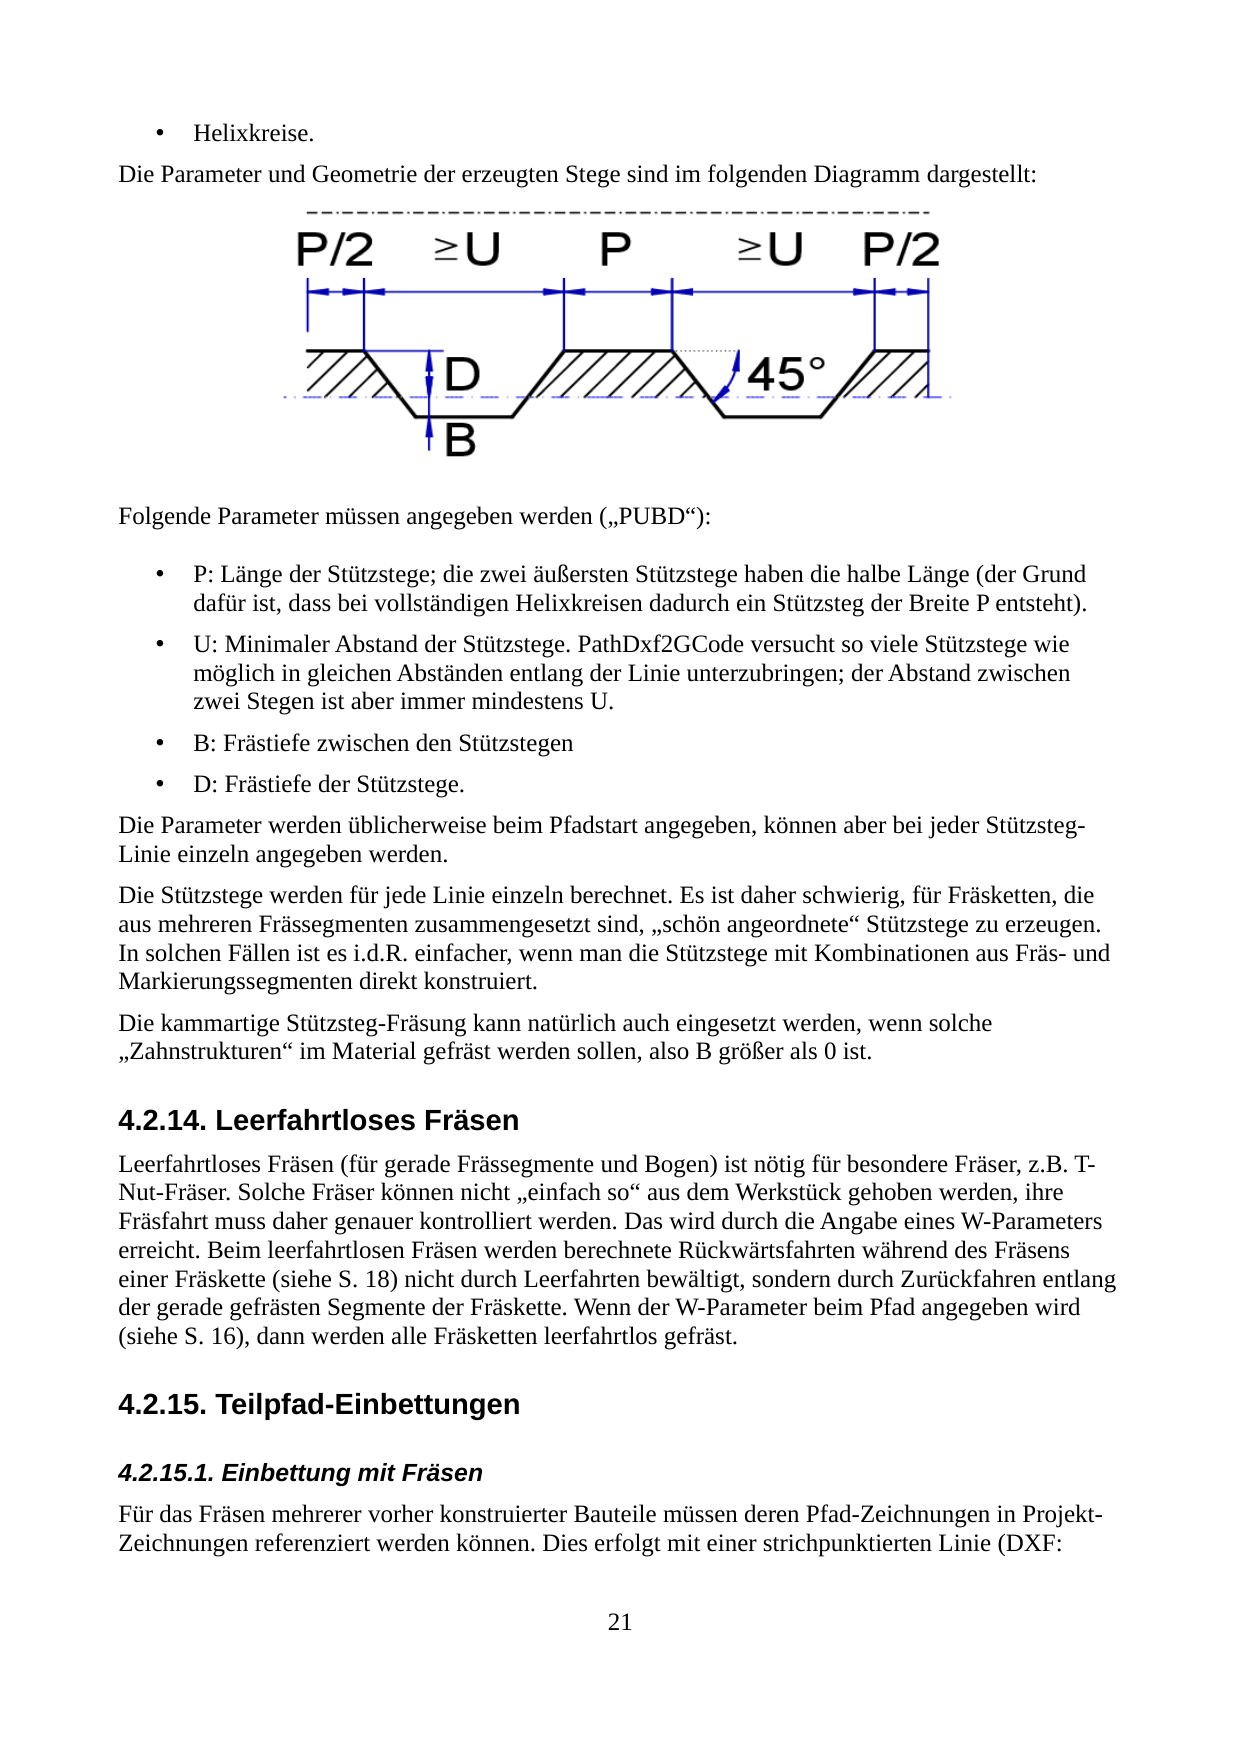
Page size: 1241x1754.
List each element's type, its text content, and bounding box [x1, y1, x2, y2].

text Leerfahrtloses Fräsen (für gerade Frässegmente und Bogen) ist nötig für besondere Fräser, z.B. T-Nut-Fräser. Solche Fräser können nicht „einfach so“ aus dem Werkstück gehoben werden, ihre Fräsfahrt muss daher genauer kontrolliert werden. Das wird durch die Angabe eines W-Parameters erreicht. Beim leerfahrtlosen Fräsen werden berechnete Rückwärtsfahrten während des Fräsens einer Fräskette (siehe S. 17) nicht durch Leerfahrten bewältigt, sondern durch Zurückfahren entlang der gerade gefrästen Segmente der Fräskette. Wenn der W-Parameter beim Pfad angegeben wird (siehe S. 15), dann werden alle Fräsketten leerfahrtlos gefräst. [118, 1149, 1122, 1350]
list B: Frästiefe zwischen den Stützstegen [156, 728, 1122, 756]
list U: Minimaler Abstand der Stützstege. PathDxf2GCode versucht so viele Stützstege wie möglich in gleichen Abständen entlang der Linie unterzubringen; der Abstand zwischen zwei Stegen ist aber immer mindestens U. [156, 629, 1122, 715]
subtitle 4.2.14. Leerfahrtloses Fräsen [118, 1103, 1122, 1136]
text Die Stützstege werden für jede Linie einzeln berechnet. Es ist daher schwierig, für Fräsketten, die aus mehreren Frässegmenten zusammengesetzt sind, „schön angeordnete“ Stützstege zu erzeugen. In solchen Fällen ist es i.d.R. einfacher, wenn man die Stützstege mit Kombinationen aus Fräs- und Markierungssegmenten direkt konstruiert. [118, 880, 1122, 995]
list Helixkreise. [156, 118, 1122, 147]
text Die kammartige Stützsteg-Fräsung kann natürlich auch eingesetzt werden, wenn solche „Zahnstrukturen“ im Material gefräst werden sollen, also B größer als 0 ist. [118, 1008, 1122, 1065]
list P: Länge der Stützstege; die zwei äußersten Stützstege haben die halbe Länge (der Grund dafür ist, dass bei vollständigen Helixkreisen dadurch ein Stützsteg der Breite P entsteht). [156, 559, 1122, 616]
text Folgende Parameter müssen angegeben werden („PUBD“): [118, 501, 1122, 530]
list D: Frästiefe der Stützstege. [156, 769, 1122, 798]
text Die Parameter werden üblicherweise beim Pfadstart angegeben, können aber bei jeder Stützsteg-Linie einzeln angegeben werden. [118, 810, 1122, 868]
subtitle 4.2.15. Teilpfad-Einbettungen [118, 1387, 1122, 1421]
text Für das Fräsen mehrerer vorher konstruierter Bauteile müssen deren Pfad-Zeichnungen in Projekt-Zeichnungen referenziert werden können. Dies erfolgt mit einer strichpunktierten Linie (DXF: [118, 1499, 1122, 1557]
text Die Parameter und Geometrie der erzeugten Stege sind im folgenden Diagramm dargestellt: [118, 159, 1122, 188]
subtitle 4.2.15.1. Einbettung mit Fräsen [118, 1458, 1122, 1487]
